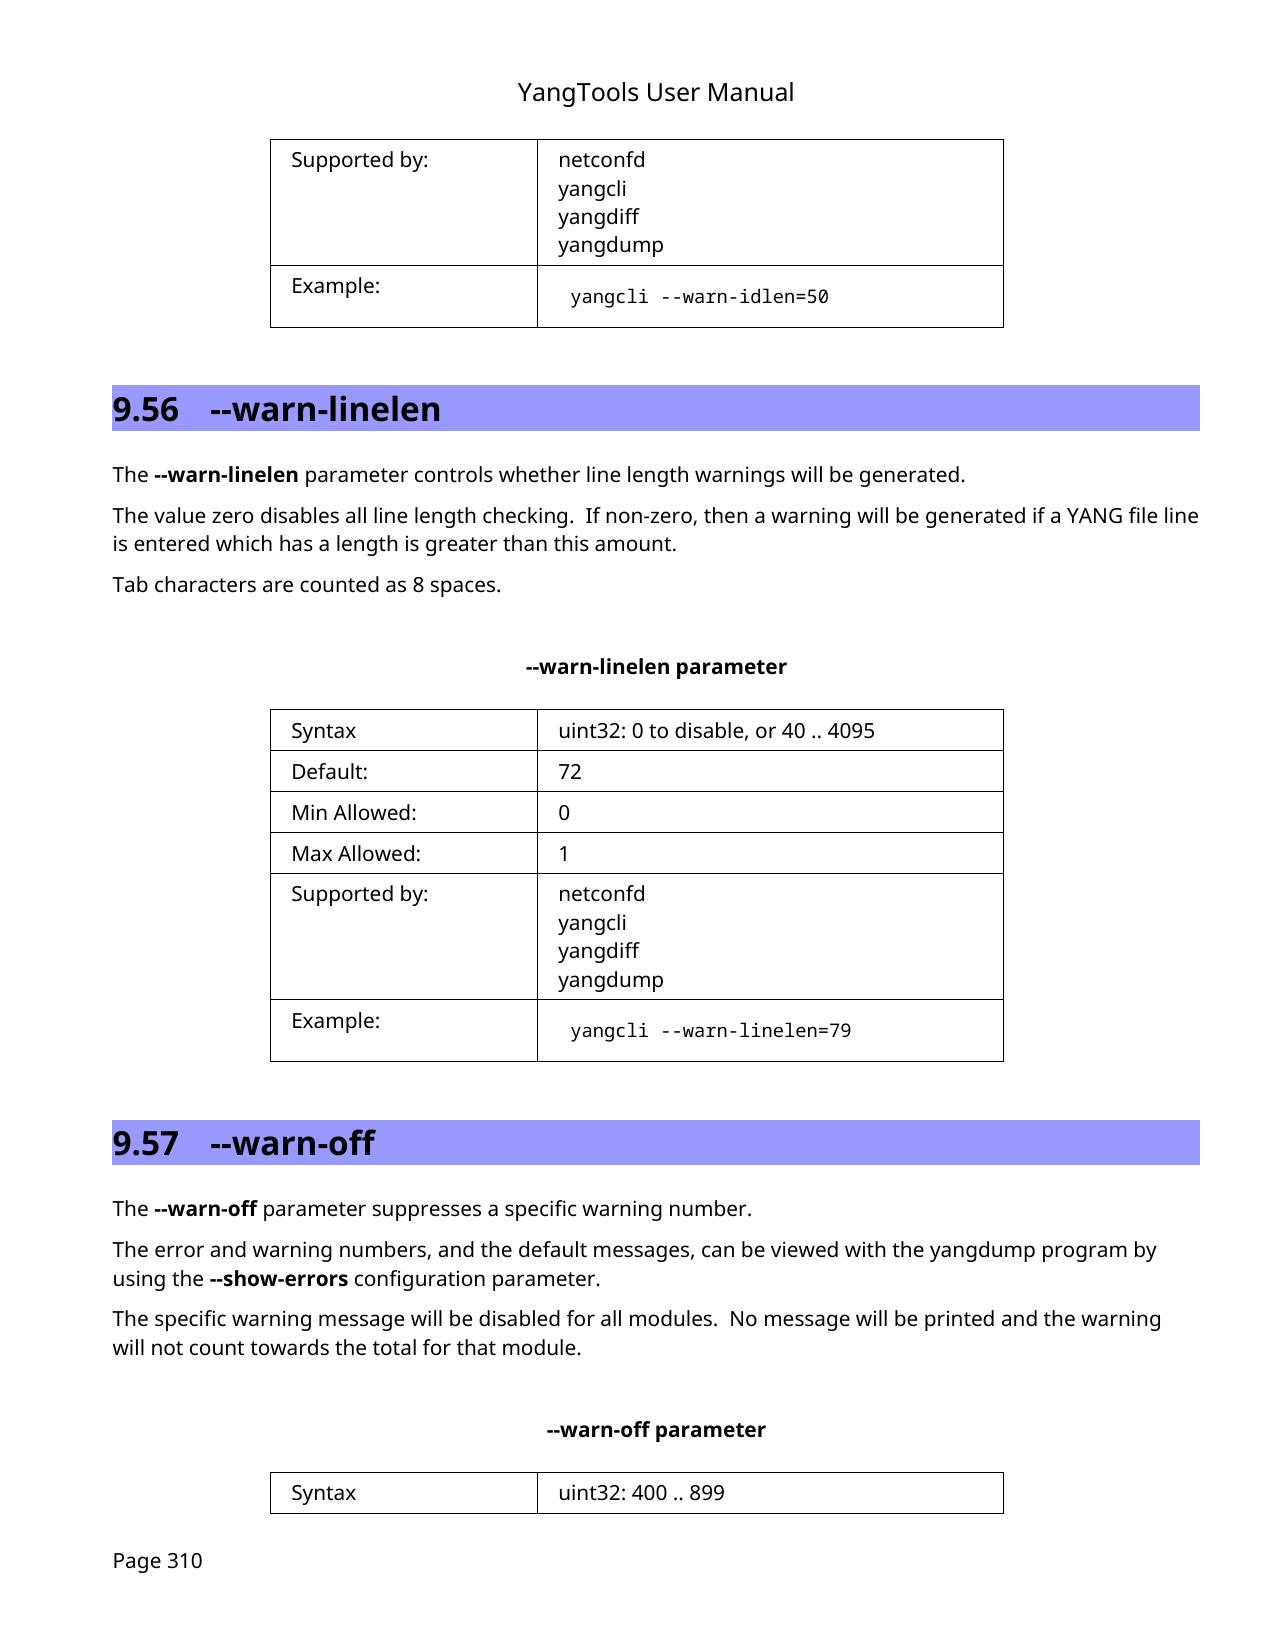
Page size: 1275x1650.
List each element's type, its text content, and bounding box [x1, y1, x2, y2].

table_cell netconfd yangcli yangdiff yangdump [538, 874, 1003, 999]
table_cell Supported by: [271, 140, 537, 265]
table_header Syntax [271, 1473, 537, 1513]
subtitle --warn-linelen parameter [127, 652, 1185, 681]
text Tab characters are counted as 8 spaces. [112, 570, 1200, 599]
table_cell Example: [271, 266, 537, 327]
table_cell Default: [271, 751, 537, 791]
text The value zero disables all line length checking. If non-zero, then a warning will be generated if a YANG file line is entered which has a length is greater than this amount. [112, 501, 1200, 558]
table_cell Max Allowed: [271, 833, 537, 873]
table_cell Min Allowed: [271, 792, 537, 832]
table_cell Example: [271, 1000, 537, 1061]
subtitle --warn-linelen [112, 385, 1200, 431]
subtitle --warn-off [112, 1120, 1200, 1165]
table_cell Supported by: [271, 874, 537, 999]
table_header uint32: 400 .. 899 [538, 1473, 1003, 1513]
table_cell 0 [538, 792, 1003, 832]
table_cell yangcli --warn-linelen=79 [538, 1000, 1003, 1061]
table_header Syntax [271, 710, 537, 750]
text The error and warning numbers, and the default messages, can be viewed with the yangdump program by using the --show-errors configuration parameter. [112, 1235, 1200, 1292]
table_cell 72 [538, 751, 1003, 791]
text The --warn-linelen parameter controls whether line length warnings will be generated. [112, 460, 1200, 488]
text The specific warning message will be disabled for all modules. No message will be printed and the warning will not count towards the total for that module. [112, 1304, 1200, 1361]
text The --warn-off parameter suppresses a specific warning number. [112, 1194, 1200, 1223]
table_cell 1 [538, 833, 1003, 873]
table_cell netconfd yangcli yangdiff yangdump [538, 140, 1003, 265]
table_header uint32: 0 to disable, or 40 .. 4095 [538, 710, 1003, 750]
subtitle --warn-off parameter [127, 1415, 1185, 1443]
table_cell yangcli --warn-idlen=50 [538, 266, 1003, 327]
